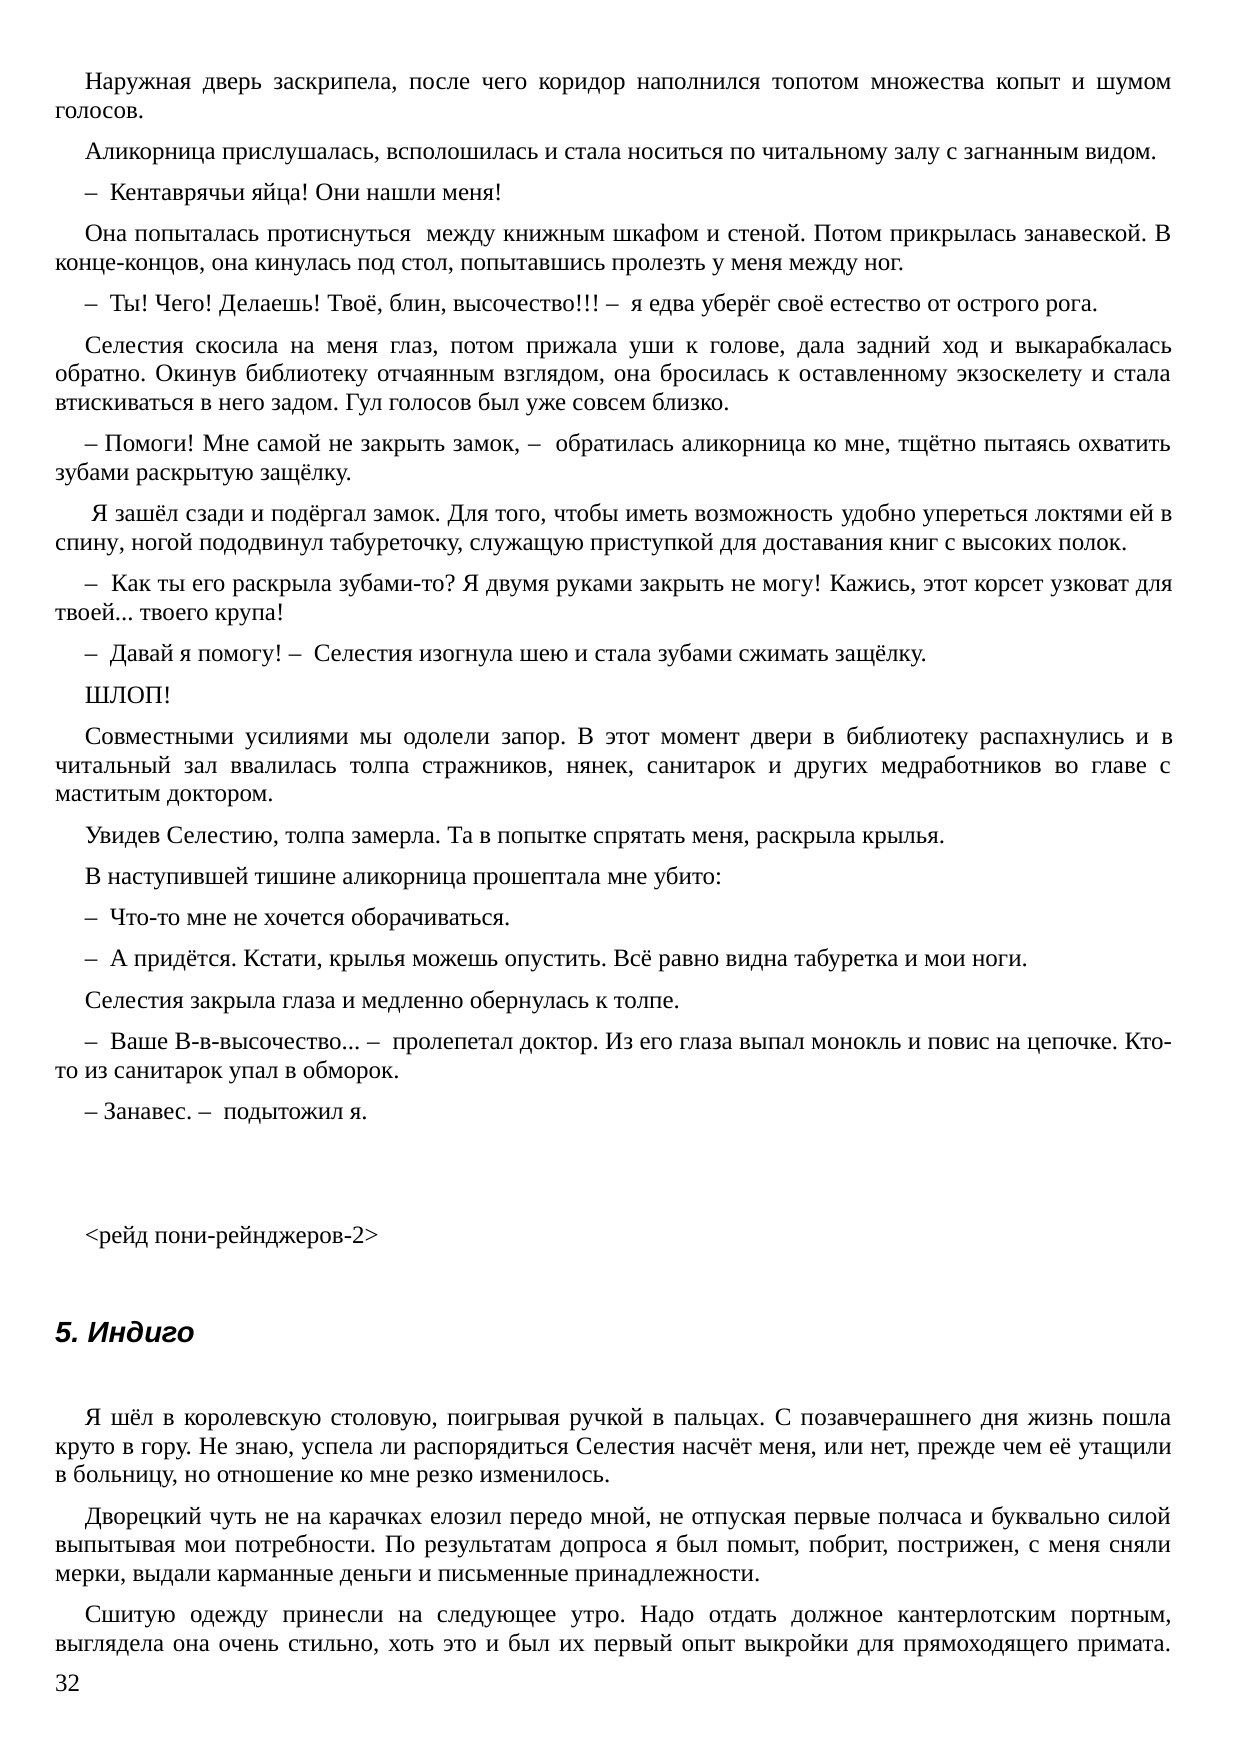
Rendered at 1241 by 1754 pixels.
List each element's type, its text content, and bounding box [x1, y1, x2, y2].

text Совместными усилиями мы одолели запор. В этот момент двери в библиотеку распахнулись и в читальный зал ввалилась толпа стражников, нянек, санитарок и других медработников во главе с маститым доктором. [55, 721, 1173, 807]
text Я шёл в королевскую столовую, поигрывая ручкой в пальцах. С позавчерашнего дня жизнь пошла круто в гору. Не знаю, успела ли распорядиться Селестия насчёт меня, или нет, прежде чем её утащили в больницу, но отношение ко мне резко изменилось. [55, 1402, 1173, 1488]
text ШЛОП! [55, 680, 1173, 708]
text Увидев Селестию, толпа замерла. Та в попытке спрятать меня, раскрыла крылья. [55, 820, 1173, 848]
text – Занавес. – подытожил я. [55, 1096, 1173, 1125]
text – А придётся. Кстати, крылья можешь опустить. Всё равно видна табуретка и мои ноги. [55, 943, 1173, 972]
text – Что-то мне не хочется оборачиваться. [55, 902, 1173, 931]
text Сшитую одежду принесли на следующее утро. Надо отдать должное кантерлотским портным, выглядела она очень стильно, хоть это и был их первый опыт выкройки для прямоходящего примата. [55, 1599, 1173, 1657]
text Дворецкий чуть не на карачках елозил передо мной, не отпуская первые полчаса и буквально силой выпытывая мои потребности. По результатам допроса я был помыт, побрит, пострижен, с меня сняли мерки, выдали карманные деньги и письменные принадлежности. [55, 1501, 1173, 1587]
text Наружная дверь заскрипела, после чего коридор наполнился топотом множества копыт и шумом голосов. [55, 66, 1173, 123]
text – Как ты его раскрыла зубами-то? Я двумя руками закрыть не могу! Кажись, этот корсет узковат для твоей... твоего крупа! [55, 568, 1173, 626]
text Аликорница прислушалась, всполошилась и стала носиться по читальному залу с загнанным видом. [55, 136, 1173, 165]
text В наступившей тишине аликорница прошептала мне убито: [55, 861, 1173, 890]
text – Кентаврячьи яйца! Они нашли меня! [55, 177, 1173, 206]
text – Ваше В-в-высочество... – пролепетал доктор. Из его глаза выпал монокль и повис на цепочке. Кто-то из санитарок упал в обморок. [55, 1026, 1173, 1083]
text Она попыталась протиснуться между книжным шкафом и стеной. Потом прикрылась занавеской. В конце-концов, она кинулась под стол, попытавшись пролезть у меня между ног. [55, 218, 1173, 276]
text – Давай я помогу! – Селестия изогнула шею и стала зубами сжимать защёлку. [55, 638, 1173, 667]
text Я зашёл сзади и подёргал замок. Для того, чтобы иметь возможность удобно упереться локтями ей в спину, ногой пододвинул табуреточку, служащую приступкой для доставания книг с высоких полок. [55, 498, 1173, 556]
text Селестия закрыла глаза и медленно обернулась к толпе. [55, 985, 1173, 1013]
text Селестия скосила на меня глаз, потом прижала уши к голове, дала задний ход и выкарабкалась обратно. Окинув библиотеку отчаянным взглядом, она бросилась к оставленному экзоскелету и стала втискиваться в него задом. Гул голосов был уже совсем близко. [55, 330, 1173, 416]
text <рейд пони-рейнджеров-2> [55, 1220, 1173, 1248]
subtitle 5. Индиго [55, 1315, 1173, 1348]
text – Помоги! Мне самой не закрыть замок, – обратилась аликорница ко мне, тщётно пытаясь охватить зубами раскрытую защёлку. [55, 428, 1173, 486]
text – Ты! Чего! Делаешь! Твоё, блин, высочество!!! – я едва уберёг своё естество от острого рога. [55, 288, 1173, 317]
